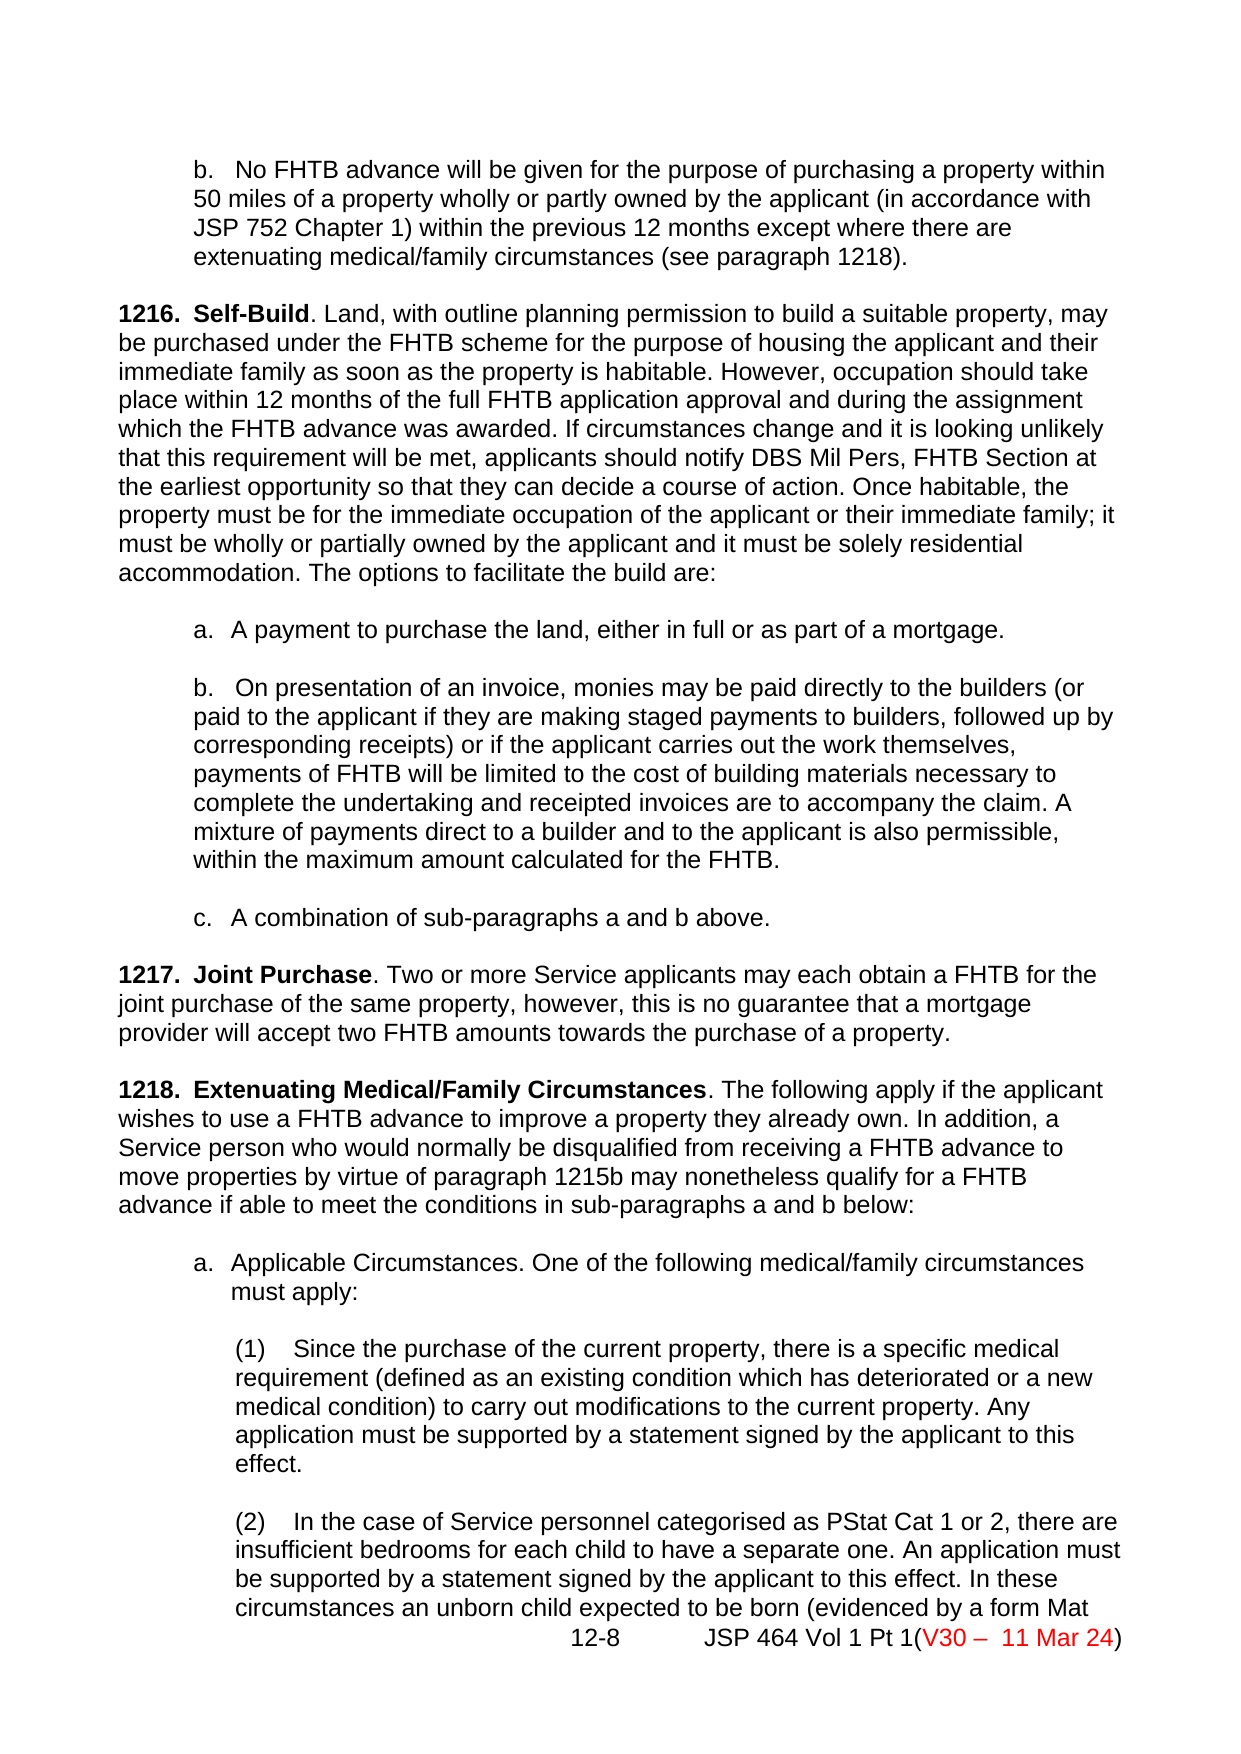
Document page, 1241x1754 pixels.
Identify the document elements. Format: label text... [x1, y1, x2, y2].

list Applicable Circumstances. One of the following medical/family circumstances must apply: [193, 1248, 1122, 1305]
list A payment to purchase the land, either in full or as part of a mortgage. [193, 615, 1122, 644]
list Since the purchase of the current property, there is a specific medical requirement (defined as an existing condition which has deteriorated or a new medical condition) to carry out modifications to the current property. Any application must be supported by a statement signed by the applicant to this effect. [235, 1334, 1122, 1478]
list On presentation of an invoice, monies may be paid directly to the builders (or paid to the applicant if they are making staged payments to builders, followed up by corresponding receipts) or if the applicant carries out the work themselves, payments of FHTB will be limited to the cost of building materials necessary to complete the undertaking and receipted invoices are to accompany the claim. A mixture of payments direct to a builder and to the applicant is also permissible, within the maximum amount calculated for the FHTB. [193, 673, 1122, 874]
text 1217. Joint Purchase. Two or more Service applicants may each obtain a FHTB for the joint purchase of the same property, however, this is no guarantee that a mortgage provider will accept two FHTB amounts towards the purchase of a property. [118, 960, 1122, 1047]
text 1216. Self-Build. Land, with outline planning permission to build a suitable property, may be purchased under the FHTB scheme for the purpose of housing the applicant and their immediate family as soon as the property is habitable. However, occupation should take place within 12 months of the full FHTB application approval and during the assignment which the FHTB advance was awarded. If circumstances change and it is looking unlikely that this requirement will be met, applicants should notify DBS Mil Pers, FHTB Section at the earliest opportunity so that they can decide a course of action. Once habitable, the property must be for the immediate occupation of the applicant or their immediate family; it must be wholly or partially owned by the applicant and it must be solely residential accommodation. The options to facilitate the build are: [118, 299, 1122, 587]
text 1218. Extenuating Medical/Family Circumstances. The following apply if the applicant wishes to use a FHTB advance to improve a property they already own. In addition, a Service person who would normally be disqualified from receiving a FHTB advance to move properties by virtue of paragraph 1215b may nonetheless qualify for a FHTB advance if able to meet the conditions in sub-paragraphs a and b below: [118, 1075, 1122, 1219]
list A combination of sub-paragraphs a and b above. [193, 903, 1122, 932]
list No FHTB advance will be given for the purpose of purchasing a property within 50 miles of a property wholly or partly owned by the applicant (in accordance with JSP 752 Chapter 1) within the previous 12 months except where there are extenuating medical/family circumstances (see paragraph 1218). [193, 155, 1122, 270]
list In the case of Service personnel categorised as PStat Cat 1 or 2, there are insufficient bedrooms for each child to have a separate one. An application must be supported by a statement signed by the applicant to this effect. In these circumstances an unborn child expected to be born (evidenced by a form Mat [235, 1507, 1122, 1622]
